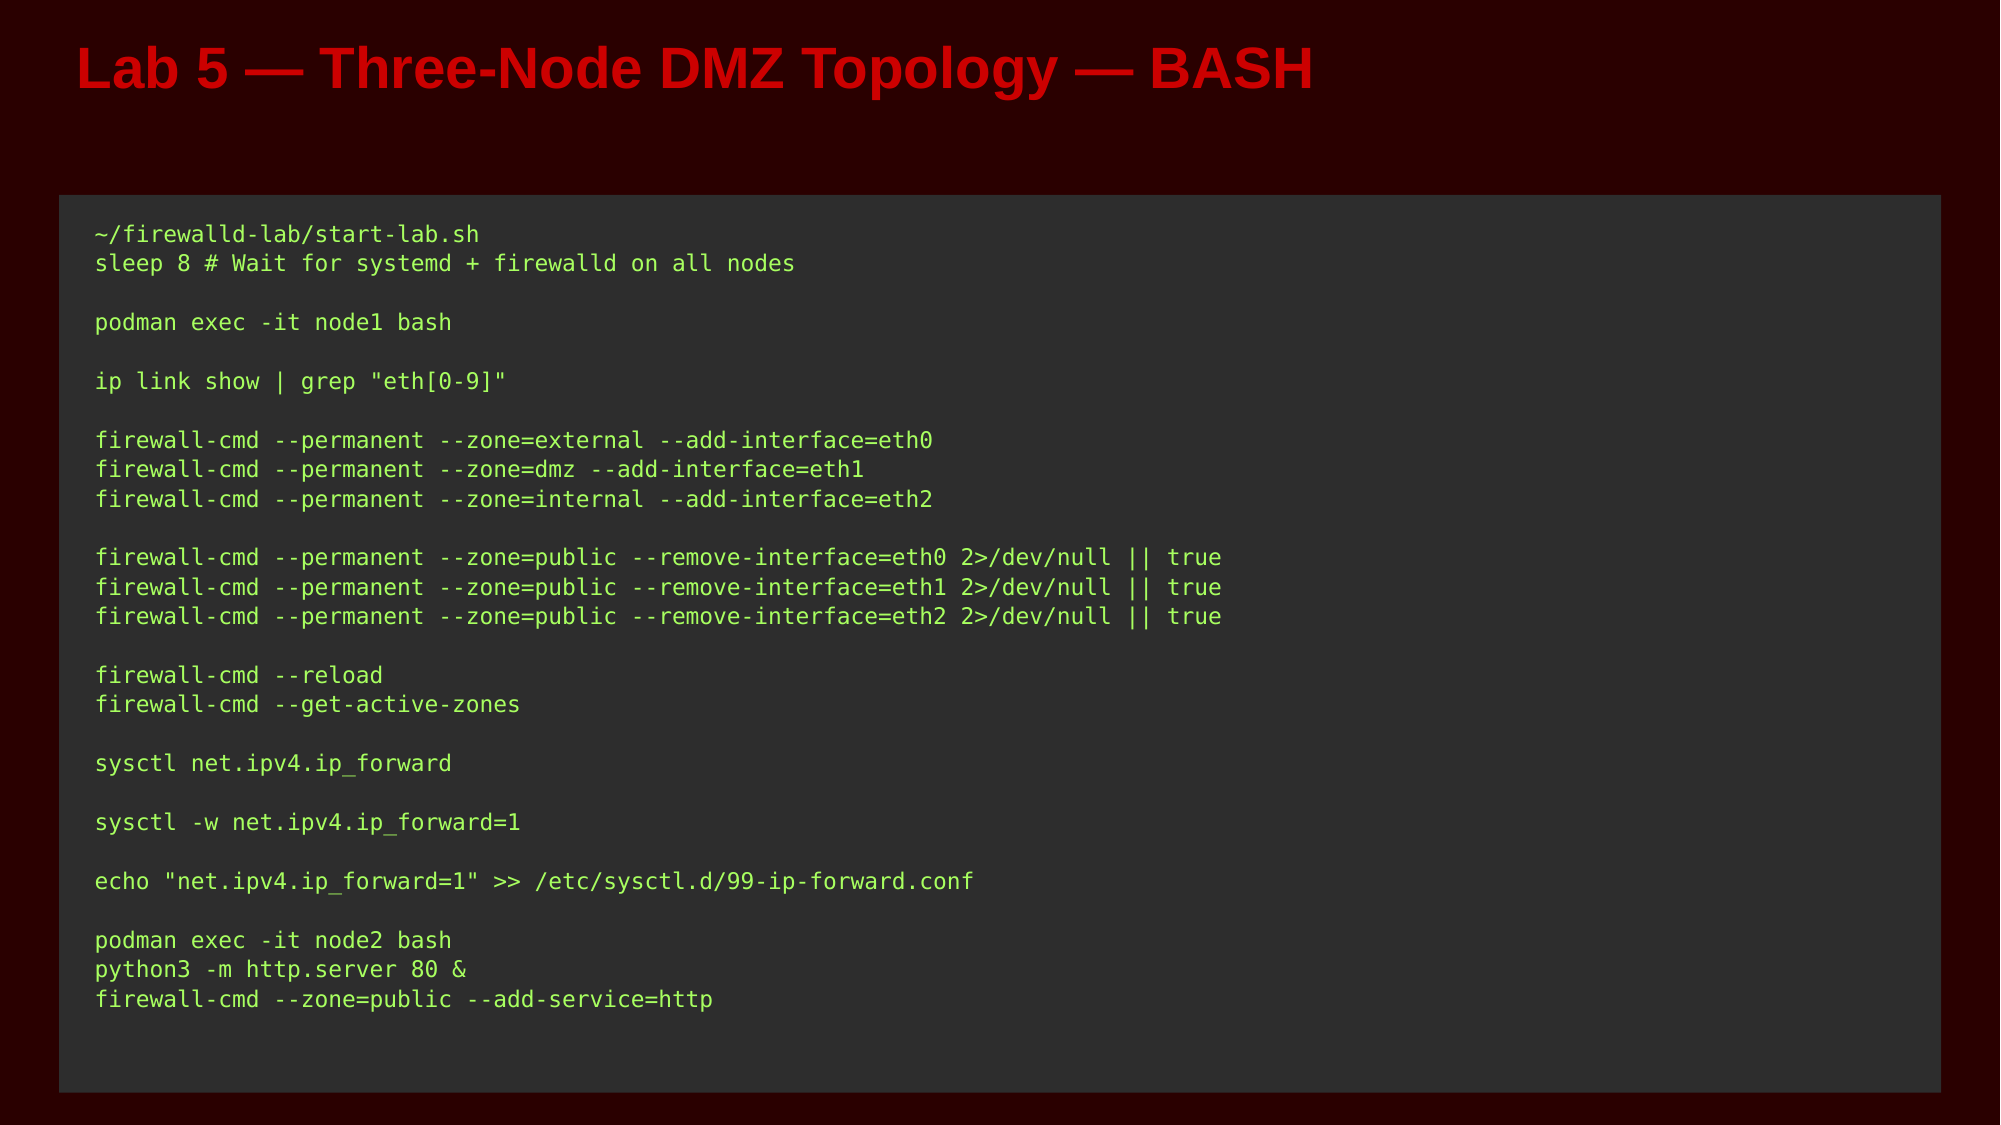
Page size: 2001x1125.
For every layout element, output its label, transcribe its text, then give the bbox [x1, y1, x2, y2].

text_box Lab 5 — Three-Node DMZ Topology — BASH [59, 23, 1942, 178]
text_box ~/firewalld-lab/start-lab.sh sleep 8 # Wait for systemd + firewalld on all nodes podman exec -it node1 bash ip link show | grep "eth[0-9]" firewall-cmd --permanent --zone=external --add-interface=eth0 firewall-cmd --permanent --zone=dmz --add-interface=eth1 firewall-cmd --permanent --zone=internal --add-interface=eth2 firewall-cmd --permanent --zone=public --remove-interface=eth0 2>/dev/null || true firewall-cmd --permanent --zone=public --remove-interface=eth1 2>/dev/null || true firewall-cmd --permanent --zone=public --remove-interface=eth2 2>/dev/null || true firewall-cmd --reload firewall-cmd --get-active-zones sysctl net.ipv4.ip_forward sysctl -w net.ipv4.ip_forward=1 echo "net.ipv4.ip_forward=1" >> /etc/sysctl.d/99-ip-forward.conf podman exec -it node2 bash python3 -m http.server 80 & firewall-cmd --zone=public --add-service=http [59, 194, 1942, 1093]
